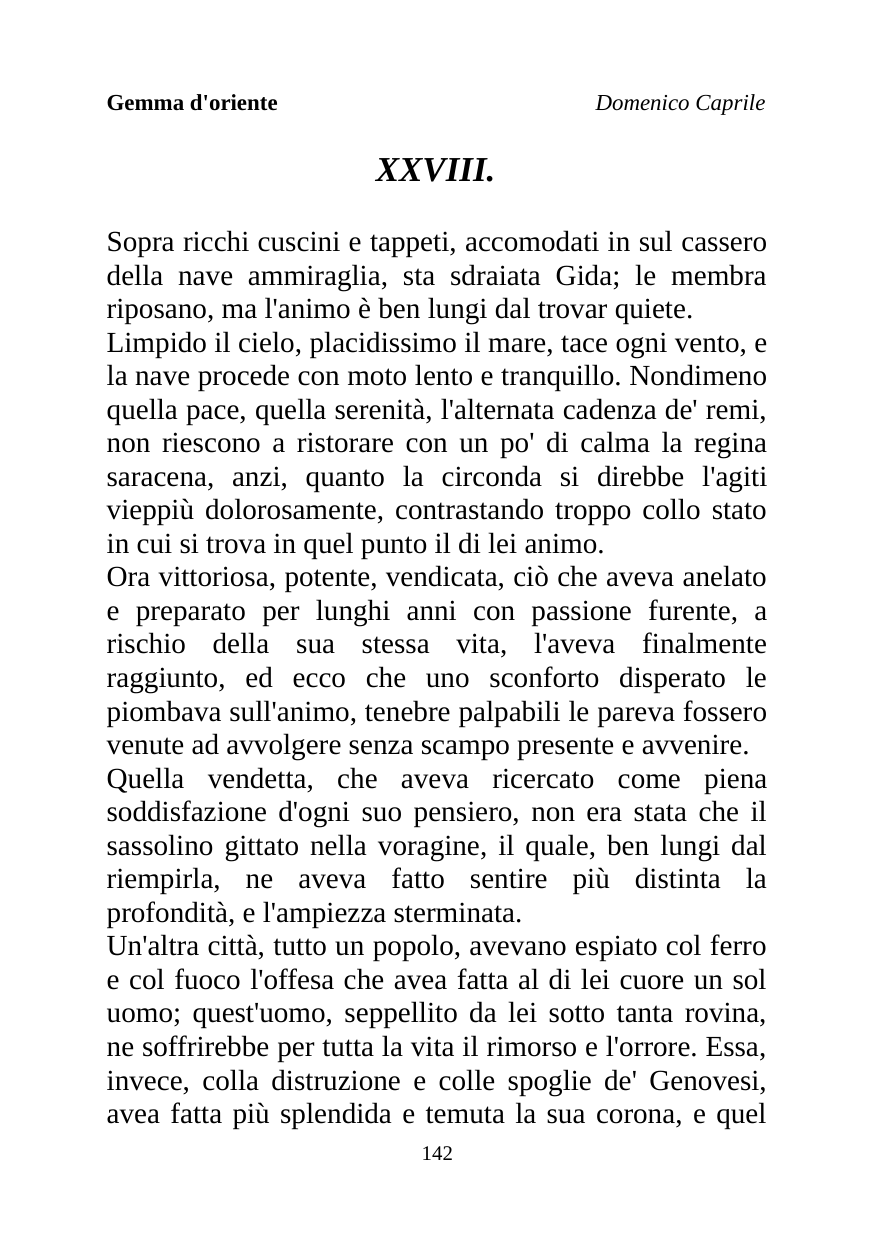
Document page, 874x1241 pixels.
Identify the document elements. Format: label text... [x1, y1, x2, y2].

subtitle XXVIII. [106, 148, 768, 189]
text Quella vendetta, che aveva ricercato come piena soddisfazione d'ogni suo pensiero, non era stata che il sassolino gittato nella voragine, il quale, ben lungi dal riempirla, ne aveva fatto sentire più distinta la profondità, e l'ampiezza sterminata. [106, 761, 768, 928]
text Ora vittoriosa, potente, vendicata, ciò che aveva anelato e preparato per lunghi anni con passione furente, a rischio della sua stessa vita, l'aveva finalmente raggiunto, ed ecco che uno sconforto disperato le piombava sull'animo, tenebre palpabili le pareva fossero venute ad avvolgere senza scampo presente e avvenire. [106, 559, 768, 761]
text Limpido il cielo, placidissimo il mare, tace ogni vento, e la nave procede con moto lento e tranquillo. Nondimeno quella pace, quella serenità, l'alternata cadenza de' remi, non riescono a ristorare con un po' di calma la regina saracena, anzi, quanto la circonda si direbbe l'agiti vieppiù dolorosamente, contrastando troppo collo stato in cui si trova in quel punto il di lei animo. [106, 325, 768, 559]
text Sopra ricchi cuscini e tappeti, accomodati in sul cassero della nave ammiraglia, sta sdraiata Gida; le membra riposano, ma l'animo è ben lungi dal trovar quiete. [106, 224, 768, 325]
text Un'altra città, tutto un popolo, avevano espiato col ferro e col fuoco l'offesa che avea fatta al di lei cuore un sol uomo; quest'uomo, seppellito da lei sotto tanta rovina, ne soffrirebbe per tutta la vita il rimorso e l'orrore. Essa, invece, colla distruzione e colle spoglie de' Genovesi, avea fatta più splendida e temuta la sua corona, e quel [106, 928, 768, 1130]
